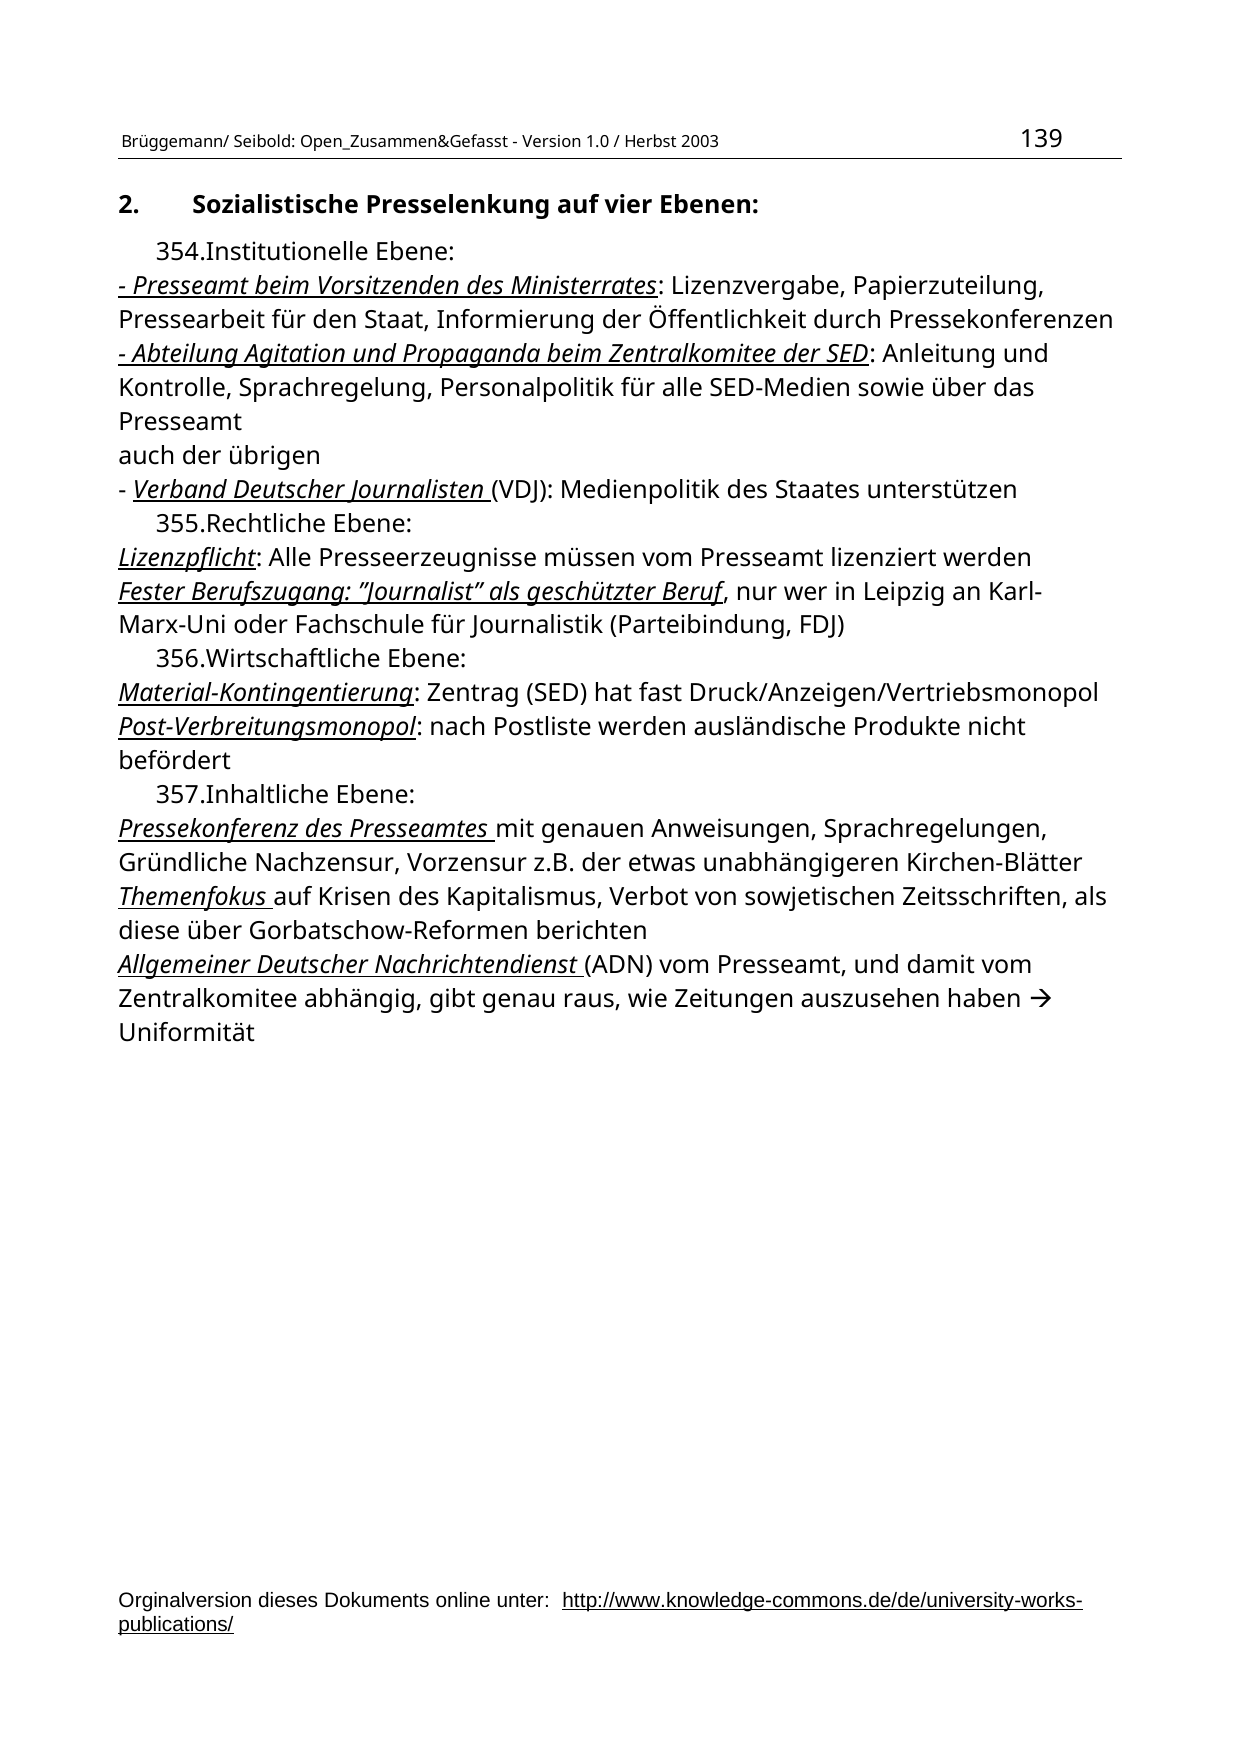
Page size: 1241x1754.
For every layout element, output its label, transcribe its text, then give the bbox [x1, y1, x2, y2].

subtitle Sozialistische Presselenkung auf vier Ebenen: [118, 187, 1122, 221]
list Institutionelle Ebene: [156, 234, 1122, 268]
text Material-Kontingentierung: Zentrag (SED) hat fast Druck/Anzeigen/Vertriebsmonopol [118, 675, 1122, 709]
text Post-Verbreitungsmonopol: nach Postliste werden ausländische Produkte nicht befördert [118, 709, 1122, 777]
text Kontrolle, Sprachregelung, Personalpolitik für alle SED-Medien sowie über das Presseamt [118, 370, 1122, 438]
text Themenfokus auf Krisen des Kapitalismus, Verbot von sowjetischen Zeitsschriften, als [118, 879, 1122, 913]
text Zentralkomitee abhängig, gibt genau raus, wie Zeitungen auszusehen haben  Uniformität [118, 981, 1122, 1049]
text Gründliche Nachzensur, Vorzensur z.B. der etwas unabhängigeren Kirchen-Blätter [118, 845, 1122, 879]
list Rechtliche Ebene: [156, 506, 1122, 539]
text Marx-Uni oder Fachschule für Journalistik (Parteibindung, FDJ) [118, 607, 1122, 641]
text Fester Berufszugang: ”Journalist” als geschützter Beruf, nur wer in Leipzig an Karl- [118, 573, 1122, 607]
text - Presseamt beim Vorsitzenden des Ministerrates: Lizenzvergabe, Papierzuteilung, [118, 268, 1122, 302]
text Pressearbeit für den Staat, Informierung der Öffentlichkeit durch Pressekonferenzen [118, 302, 1122, 336]
text Allgemeiner Deutscher Nachrichtendienst (ADN) vom Presseamt, und damit vom [118, 947, 1122, 981]
text Lizenzpflicht: Alle Presseerzeugnisse müssen vom Presseamt lizenziert werden [118, 539, 1122, 573]
list Inhaltliche Ebene: [156, 777, 1122, 811]
list Wirtschaftliche Ebene: [156, 641, 1122, 675]
text diese über Gorbatschow-Reformen berichten [118, 913, 1122, 947]
text - Verband Deutscher Journalisten (VDJ): Medienpolitik des Staates unterstützen [118, 472, 1122, 506]
text - Abteilung Agitation und Propaganda beim Zentralkomitee der SED: Anleitung und [118, 336, 1122, 370]
text Pressekonferenz des Presseamtes mit genauen Anweisungen, Sprachregelungen, [118, 811, 1122, 845]
text auch der übrigen [118, 438, 1122, 472]
